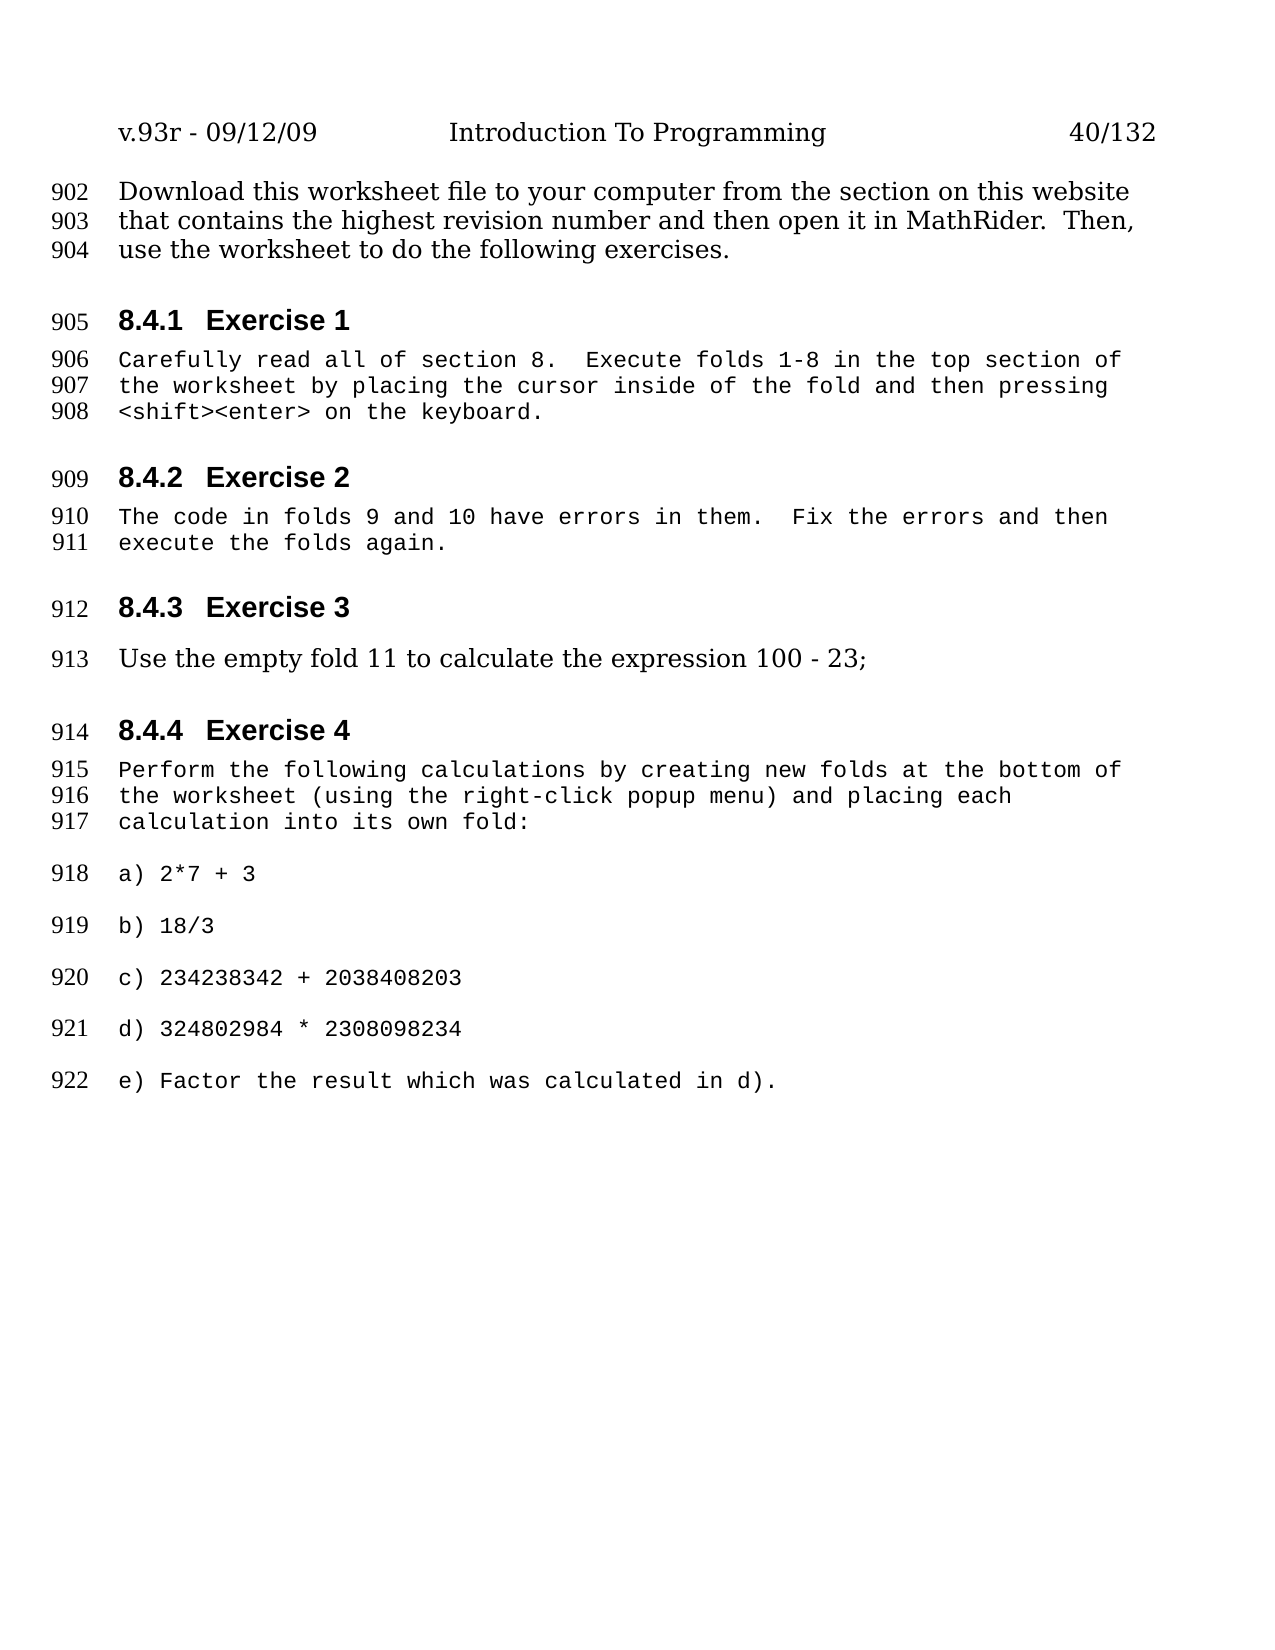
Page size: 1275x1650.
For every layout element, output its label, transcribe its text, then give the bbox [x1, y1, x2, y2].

text Perform the following calculations by creating new folds at the bottom of the worksheet (using the right-click popup menu) and placing each calculation into its own fold: [118, 758, 1157, 836]
text a) 2*7 + 3 [118, 862, 1157, 888]
subtitle Exercise 3 [118, 590, 1157, 624]
text c) 234238342 + 2038408203 [118, 966, 1157, 992]
text Carefully read all of section 8. Execute folds 1-8 in the top section of the worksheet by placing the cursor inside of the fold and then pressing <shift><enter> on the keyboard. [118, 349, 1157, 427]
subtitle Exercise 2 [118, 460, 1157, 493]
subtitle Exercise 1 [118, 303, 1157, 337]
text b) 18/3 [118, 914, 1157, 940]
text The code in folds 9 and 10 have errors in them. Fix the errors and then execute the folds again. [118, 505, 1157, 557]
text Use the empty fold 11 to calculate the expression 100 - 23; [118, 644, 1157, 674]
text Download this worksheet file to your computer from the section on this website that contains the highest revision number and then open it in MathRider. Then, use the worksheet to do the following exercises. [118, 177, 1157, 264]
text d) 324802984 * 2308098234 [118, 1018, 1157, 1044]
subtitle Exercise 4 [118, 713, 1157, 746]
text e) Factor the result which was calculated in d). [118, 1069, 1157, 1096]
